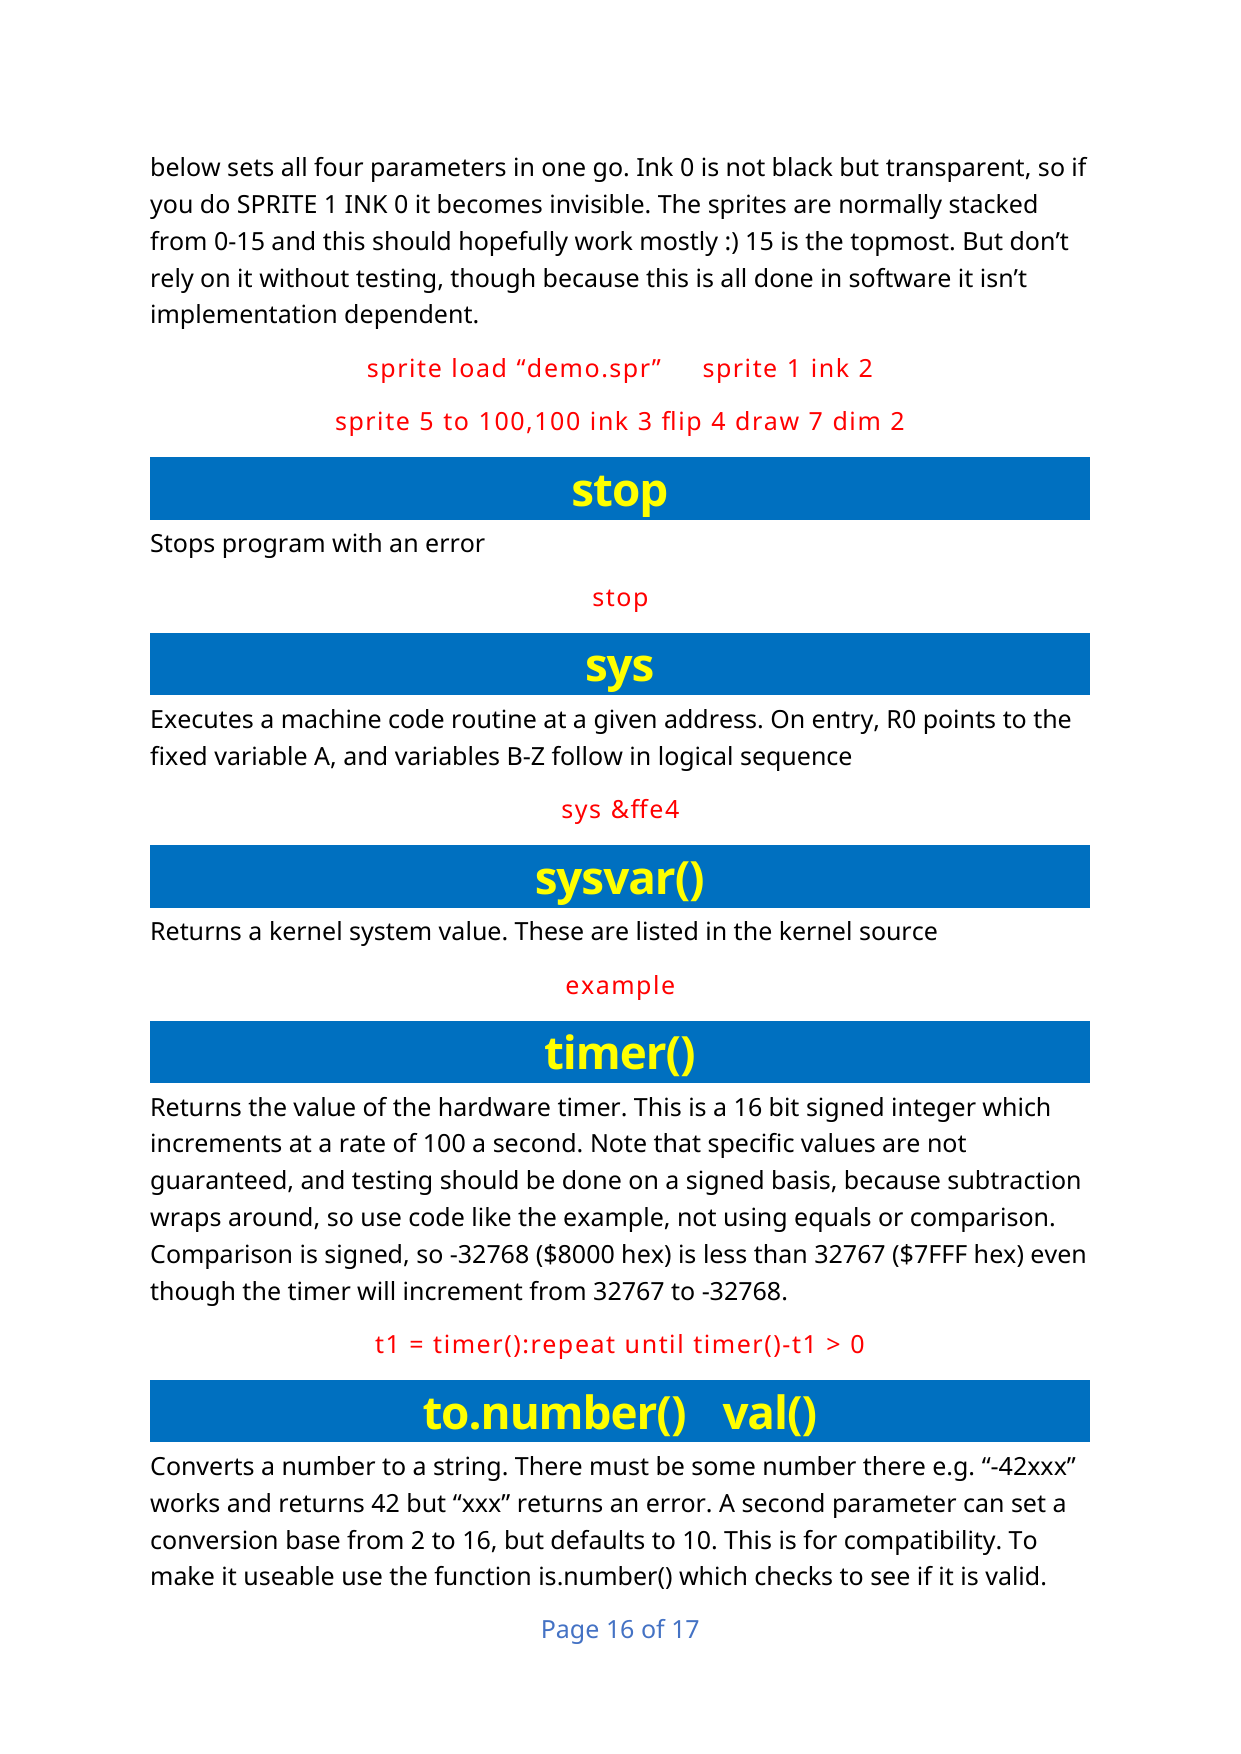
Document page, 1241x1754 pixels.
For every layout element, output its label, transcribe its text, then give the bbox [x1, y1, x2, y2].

text below sets all four parameters in one go. Ink 0 is not black but transparent, so if you do SPRITE 1 INK 0 it becomes invisible. The sprites are normally stacked from 0-15 and this should hopefully work mostly :) 15 is the topmost. But don’t rely on it without testing, though because this is all done in software it isn’t implementation dependent. [150, 150, 1090, 331]
title timer() [150, 1021, 1090, 1083]
subtitle sprite 5 to 100,100 ink 3 flip 4 draw 7 dim 2 [150, 404, 1090, 438]
title to.number() val() [150, 1380, 1090, 1442]
subtitle t1 = timer():repeat until timer()-t1 > 0 [150, 1327, 1090, 1361]
text Executes a machine code routine at a given address. On entry, R0 points to the fixed variable A, and variables B-Z follow in logical sequence [150, 702, 1090, 772]
text Returns the value of the hardware timer. This is a 16 bit signed integer which increments at a rate of 100 a second. Note that specific values are not guaranteed, and testing should be done on a signed basis, because subtraction wraps around, so use code like the example, not using equals or comparison. Comparison is signed, so -32768 ($8000 hex) is less than 32767 ($7FFF hex) even though the timer will increment from 32767 to -32768. [150, 1089, 1090, 1307]
text Returns a kernel system value. These are listed in the kernel source [150, 914, 1090, 948]
subtitle example [150, 967, 1090, 1001]
title stop [150, 457, 1090, 520]
title sys [150, 633, 1090, 695]
title sysvar() [150, 845, 1090, 908]
subtitle stop [150, 579, 1090, 613]
text Converts a number to a string. There must be some number there e.g. “-42xxx” works and returns 42 but “xxx” returns an error. A second parameter can set a conversion base from 2 to 16, but defaults to 10. This is for compatibility. To make it useable use the function is.number() which checks to see if it is valid. [150, 1449, 1090, 1593]
subtitle sprite load “demo.spr” sprite 1 ink 2 [150, 351, 1090, 384]
text Stops program with an error [150, 526, 1090, 560]
subtitle Sys &FFE4 [150, 792, 1090, 826]
